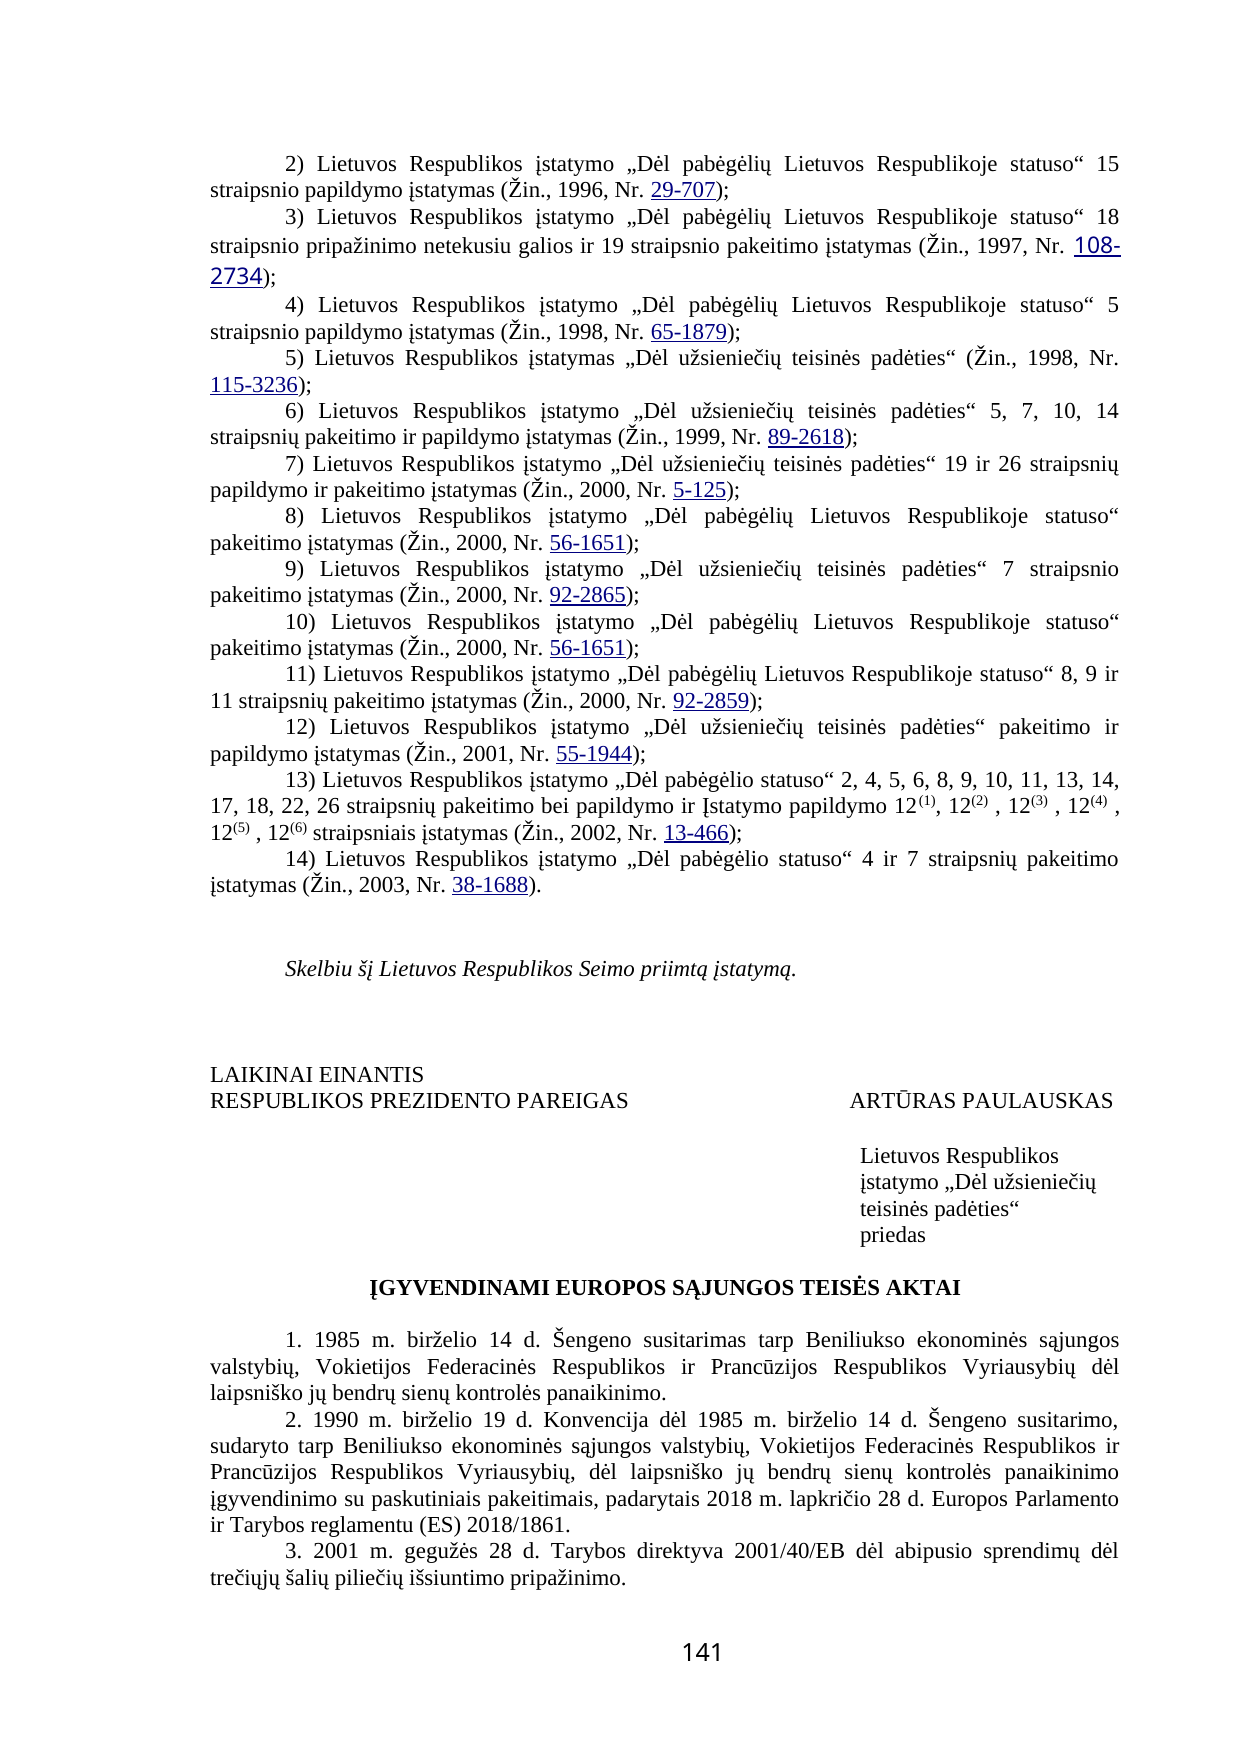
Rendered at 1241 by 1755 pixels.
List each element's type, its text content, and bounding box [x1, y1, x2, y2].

text RESPUBLIKOS PREZIDENTO PAREIGAS ARTŪRAS PAULAUSKAS [210, 1087, 1120, 1113]
text 8) Lietuvos Respublikos įstatymo „Dėl pabėgėlių Lietuvos Respublikoje statuso“ pakeitimo įstatymas (Žin., 2000, Nr. 56-1651); [210, 502, 1120, 555]
text LAIKINAI EINANTIS [210, 1061, 1120, 1087]
text 10) Lietuvos Respublikos įstatymo „Dėl pabėgėlių Lietuvos Respublikoje statuso“ pakeitimo įstatymas (Žin., 2000, Nr. 56-1651); [210, 608, 1120, 661]
text 13) Lietuvos Respublikos įstatymo „Dėl pabėgėlio statuso“ 2, 4, 5, 6, 8, 9, 10, 11, 13, 14, 17, 18, 22, 26 straipsnių pakeitimo bei papildymo ir Įstatymo papildymo 12(1), 12(2) , 12(3) , 12(4) , 12(5) , 12(6) straipsniais įstatymas (Žin., 2002, Nr. 13-466); [210, 766, 1120, 845]
text teisinės padėties“ [860, 1195, 1120, 1221]
text Skelbiu šį Lietuvos Respublikos Seimo priimtą įstatymą. [210, 955, 1120, 982]
text 2) Lietuvos Respublikos įstatymo „Dėl pabėgėlių Lietuvos Respublikoje statuso“ 15 straipsnio papildymo įstatymas (Žin., 1996, Nr. 29-707); [210, 150, 1120, 203]
text Lietuvos Respublikos [860, 1142, 1120, 1168]
text 6) Lietuvos Respublikos įstatymo „Dėl užsieniečių teisinės padėties“ 5, 7, 10, 14 straipsnių pakeitimo ir papildymo įstatymas (Žin., 1999, Nr. 89-2618); [210, 397, 1120, 450]
text 3) Lietuvos Respublikos įstatymo „Dėl pabėgėlių Lietuvos Respublikoje statuso“ 18 straipsnio pripažinimo netekusiu galios ir 19 straipsnio pakeitimo įstatymas (Žin., 1997, Nr. 108-2734); [210, 203, 1120, 292]
text 5) Lietuvos Respublikos įstatymas „Dėl užsieniečių teisinės padėties“ (Žin., 1998, Nr. 115-3236); [210, 344, 1120, 397]
text 14) Lietuvos Respublikos įstatymo „Dėl pabėgėlio statuso“ 4 ir 7 straipsnių pakeitimo įstatymas (Žin., 2003, Nr. 38-1688). [210, 845, 1120, 898]
text 12) Lietuvos Respublikos įstatymo „Dėl užsieniečių teisinės padėties“ pakeitimo ir papildymo įstatymas (Žin., 2001, Nr. 55-1944); [210, 713, 1120, 766]
text 3. 2001 m. gegužės 28 d. Tarybos direktyva 2001/40/EB dėl abipusio sprendimų dėl trečiųjų šalių piliečių išsiuntimo pripažinimo. [210, 1537, 1120, 1590]
text įstatymo „Dėl užsieniečių [860, 1168, 1120, 1195]
text 2. 1990 m. birželio 19 d. Konvencija dėl 1985 m. birželio 14 d. Šengeno susitarimo, sudaryto tarp Beniliukso ekonominės sąjungos valstybių, Vokietijos Federacinės Respublikos ir Prancūzijos Respublikos Vyriausybių, dėl laipsniško jų bendrų sienų kontrolės panaikinimo įgyvendinimo su paskutiniais pakeitimais, padarytais 2018 m. lapkričio 28 d. Europos Parlamento ir Tarybos reglamentu (ES) 2018/1861. [210, 1406, 1120, 1537]
text 1. 1985 m. birželio 14 d. Šengeno susitarimas tarp Beniliukso ekonominės sąjungos valstybių, Vokietijos Federacinės Respublikos ir Prancūzijos Respublikos Vyriausybių dėl laipsniško jų bendrų sienų kontrolės panaikinimo. [210, 1327, 1120, 1406]
text ĮGYVENDINAMI EUROPOS SĄJUNGOS TEISĖS AKTAI [210, 1274, 1120, 1300]
text 11) Lietuvos Respublikos įstatymo „Dėl pabėgėlių Lietuvos Respublikoje statuso“ 8, 9 ir 11 straipsnių pakeitimo įstatymas (Žin., 2000, Nr. 92-2859); [210, 661, 1120, 713]
text 9) Lietuvos Respublikos įstatymo „Dėl užsieniečių teisinės padėties“ 7 straipsnio pakeitimo įstatymas (Žin., 2000, Nr. 92-2865); [210, 555, 1120, 608]
text 7) Lietuvos Respublikos įstatymo „Dėl užsieniečių teisinės padėties“ 19 ir 26 straipsnių papildymo ir pakeitimo įstatymas (Žin., 2000, Nr. 5-125); [210, 450, 1120, 502]
text priedas [860, 1221, 1120, 1247]
text 4) Lietuvos Respublikos įstatymo „Dėl pabėgėlių Lietuvos Respublikoje statuso“ 5 straipsnio papildymo įstatymas (Žin., 1998, Nr. 65-1879); [210, 292, 1120, 344]
